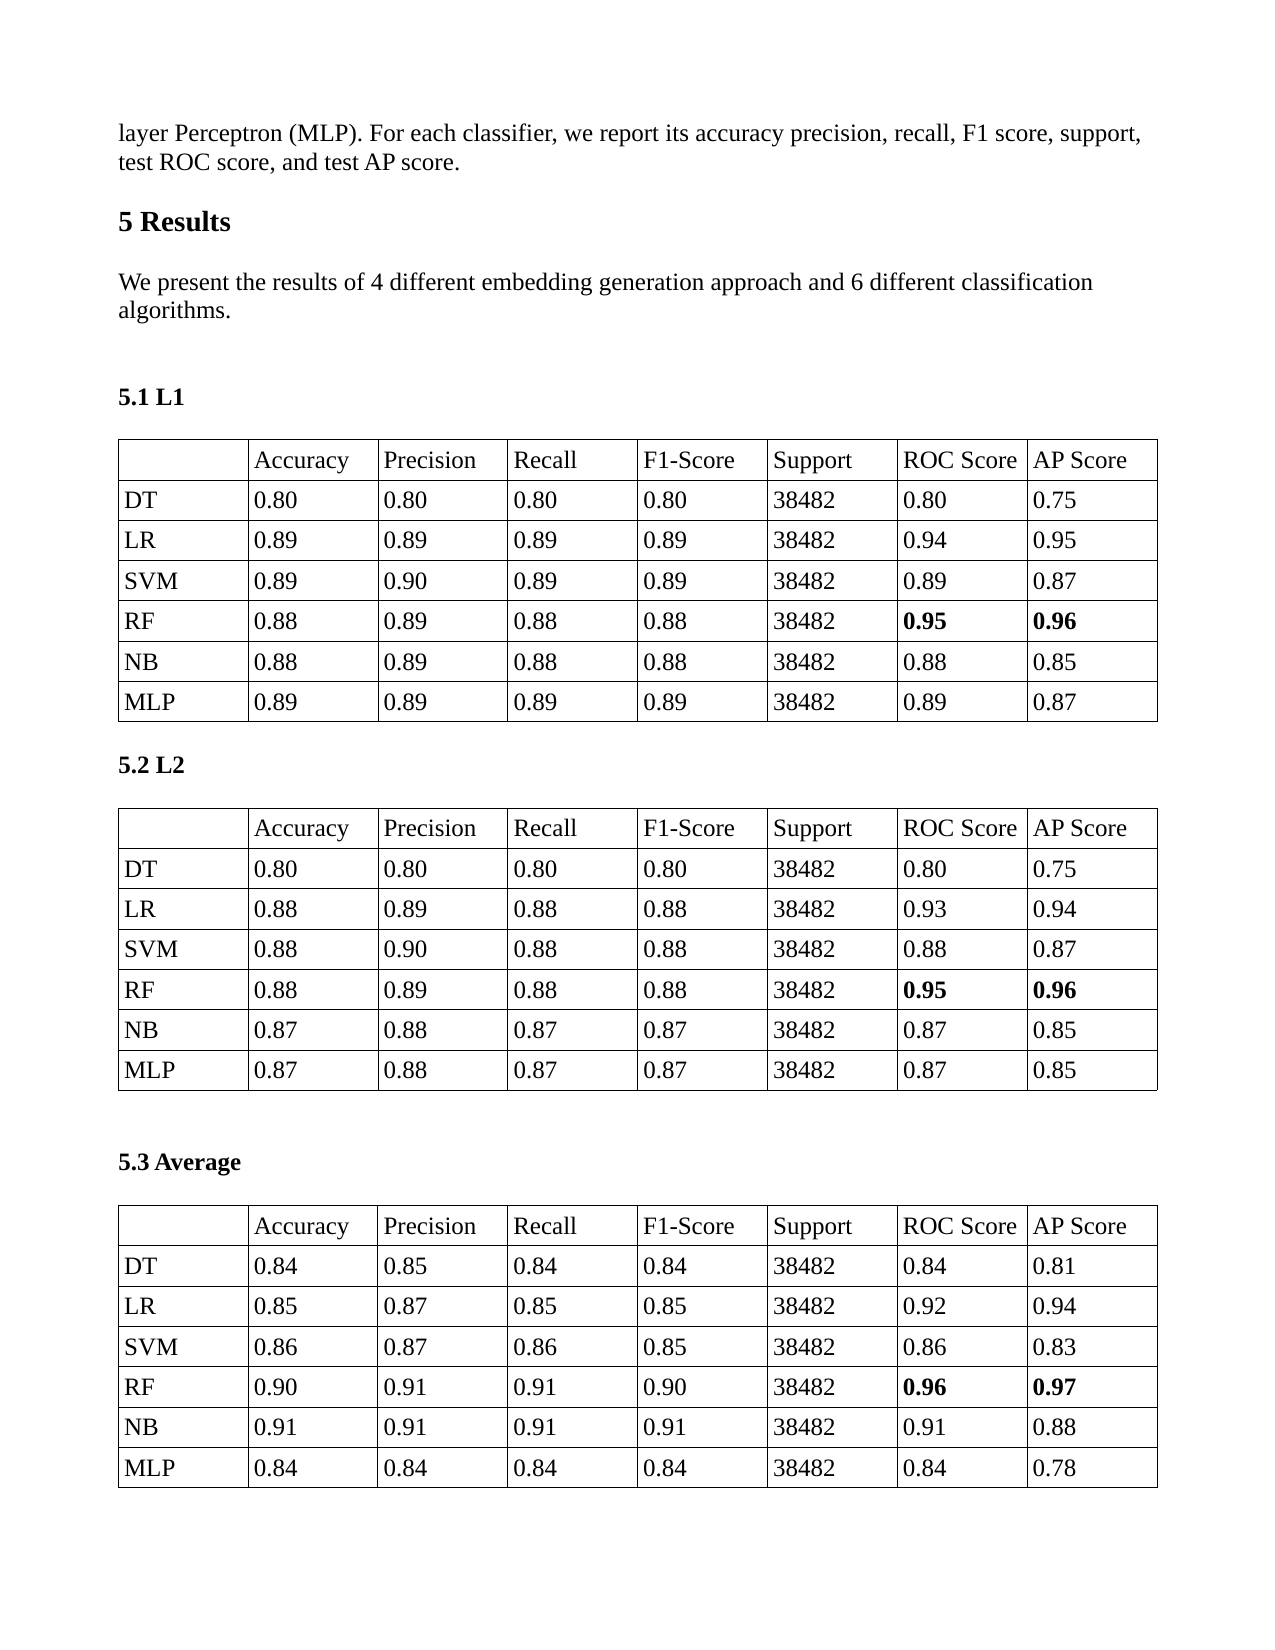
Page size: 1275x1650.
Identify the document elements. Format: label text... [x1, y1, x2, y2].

table_cell RF [119, 601, 248, 641]
table_cell 38482 [768, 561, 897, 600]
table_cell 0.75 [1028, 849, 1157, 888]
table_cell 0.89 [379, 521, 507, 560]
table_cell 0.89 [508, 682, 637, 721]
table_cell 0.88 [638, 642, 767, 681]
table_cell 0.87 [249, 1010, 378, 1049]
table_cell 0.95 [1028, 521, 1157, 560]
table_header [119, 1206, 248, 1245]
table_cell 0.84 [249, 1448, 377, 1487]
table_cell 38482 [768, 481, 897, 520]
table_cell 38482 [768, 1367, 897, 1407]
table_cell 0.89 [508, 521, 637, 560]
table_cell NB [119, 1408, 248, 1447]
table_cell 0.84 [508, 1246, 637, 1286]
table_cell 0.89 [249, 521, 378, 560]
table_cell 0.87 [638, 1010, 767, 1049]
table_cell 0.85 [638, 1287, 767, 1326]
table_cell 0.91 [898, 1408, 1027, 1447]
table_header [119, 809, 248, 848]
table_cell 0.78 [1028, 1448, 1157, 1487]
table_cell 0.88 [249, 930, 378, 969]
table_cell 0.89 [638, 521, 767, 560]
table_cell 0.90 [249, 1367, 377, 1407]
table_header Recall [508, 440, 637, 479]
table_cell 0.87 [898, 1051, 1027, 1090]
table_cell 0.90 [379, 930, 507, 969]
table_cell 38482 [768, 1327, 897, 1366]
table_cell 0.88 [1028, 1408, 1157, 1447]
table_header ROC Score [898, 440, 1027, 479]
table_header Accuracy [249, 809, 378, 848]
table_cell LR [119, 1287, 248, 1326]
table_header F1-Score [638, 1206, 767, 1245]
table_cell 0.80 [898, 849, 1027, 888]
table_cell 0.84 [508, 1448, 637, 1487]
table_cell 0.80 [379, 849, 507, 888]
table_cell 0.91 [508, 1408, 637, 1447]
table_cell SVM [119, 1327, 248, 1366]
table_cell 0.88 [249, 642, 378, 681]
table_cell 0.88 [508, 930, 637, 969]
table_cell 0.87 [378, 1287, 507, 1326]
table_cell 38482 [768, 1010, 897, 1049]
table_cell 0.84 [638, 1246, 767, 1286]
table_cell 38482 [768, 1408, 897, 1447]
table_cell 0.81 [1028, 1246, 1157, 1286]
table_cell 0.80 [249, 849, 378, 888]
table_cell RF [119, 1367, 248, 1407]
table_cell 0.88 [379, 1051, 507, 1090]
table_cell 38482 [768, 1287, 897, 1326]
table_cell 0.88 [638, 930, 767, 969]
table_cell 0.96 [898, 1367, 1027, 1407]
table_cell 0.87 [638, 1051, 767, 1090]
table_cell 0.85 [508, 1287, 637, 1326]
table_cell DT [119, 1246, 248, 1286]
table_header F1-Score [638, 809, 767, 848]
table_cell DT [119, 481, 248, 520]
table_cell NB [119, 642, 248, 681]
table_cell 0.93 [898, 889, 1027, 929]
text 5.1 L1 [118, 382, 1157, 410]
table_header Precision [378, 1206, 507, 1245]
table_cell 0.87 [1028, 930, 1157, 969]
table_cell 0.87 [898, 1010, 1027, 1049]
table_cell 0.86 [249, 1327, 377, 1366]
table_cell 0.84 [898, 1448, 1027, 1487]
table_cell 0.88 [249, 970, 378, 1009]
table_cell 0.85 [1028, 642, 1157, 681]
table_cell 38482 [768, 930, 897, 969]
table_cell 0.89 [898, 682, 1027, 721]
table_cell MLP [119, 1448, 248, 1487]
table_cell 0.85 [1028, 1051, 1157, 1090]
table_cell 0.85 [378, 1246, 507, 1286]
table_header Precision [379, 809, 507, 848]
table_header Support [768, 440, 897, 479]
table_cell 0.80 [638, 849, 767, 888]
table_cell 0.84 [378, 1448, 507, 1487]
table_cell 0.96 [1028, 601, 1157, 641]
table_cell 0.89 [508, 561, 637, 600]
table_cell 0.80 [249, 481, 378, 520]
table_cell 38482 [768, 521, 897, 560]
table_cell 38482 [768, 1246, 897, 1286]
table_cell 0.84 [898, 1246, 1027, 1286]
table_cell 0.96 [1028, 970, 1157, 1009]
table_cell 0.88 [508, 642, 637, 681]
table_cell 38482 [768, 849, 897, 888]
table_cell 0.84 [638, 1448, 767, 1487]
table_cell 0.80 [508, 849, 637, 888]
table_header ROC Score [898, 809, 1027, 848]
table_cell 38482 [768, 970, 897, 1009]
table_cell 0.89 [379, 682, 507, 721]
text 5 Results [118, 204, 1157, 238]
table_cell 0.90 [638, 1367, 767, 1407]
table_header AP Score [1028, 1206, 1157, 1245]
table_header Accuracy [249, 440, 378, 479]
text 5.3 Average [118, 1147, 1157, 1176]
table_cell 0.75 [1028, 481, 1157, 520]
table_cell 0.88 [508, 970, 637, 1009]
table_cell 38482 [768, 1051, 897, 1090]
table_cell SVM [119, 930, 248, 969]
table_cell 0.85 [1028, 1010, 1157, 1049]
table_cell 0.87 [508, 1010, 637, 1049]
table_cell 0.91 [378, 1408, 507, 1447]
table_cell 0.94 [898, 521, 1027, 560]
table_cell RF [119, 970, 248, 1009]
table_cell 0.91 [378, 1367, 507, 1407]
table_cell 0.91 [508, 1367, 637, 1407]
table_cell 0.95 [898, 970, 1027, 1009]
table_cell 0.94 [1028, 1287, 1157, 1326]
table_cell 0.88 [638, 889, 767, 929]
table_cell 0.87 [508, 1051, 637, 1090]
table_cell 0.83 [1028, 1327, 1157, 1366]
table_cell 38482 [768, 682, 897, 721]
table_header ROC Score [898, 1206, 1027, 1245]
table_cell 38482 [768, 889, 897, 929]
table_cell 0.89 [249, 682, 378, 721]
table_cell NB [119, 1010, 248, 1049]
table_cell 0.91 [249, 1408, 377, 1447]
table_cell 38482 [768, 601, 897, 641]
table_cell 0.89 [379, 642, 507, 681]
table_header Recall [508, 1206, 637, 1245]
table_cell SVM [119, 561, 248, 600]
table_cell 0.88 [638, 970, 767, 1009]
table_cell 0.88 [249, 601, 378, 641]
table_cell 0.89 [898, 561, 1027, 600]
table_cell DT [119, 849, 248, 888]
table_cell 0.88 [508, 601, 637, 641]
table_cell 0.80 [508, 481, 637, 520]
table_cell 38482 [768, 1448, 897, 1487]
table_cell 0.87 [249, 1051, 378, 1090]
table_cell 38482 [768, 642, 897, 681]
table_cell 0.88 [638, 601, 767, 641]
table_header Accuracy [249, 1206, 377, 1245]
table_cell 0.91 [638, 1408, 767, 1447]
table_cell 0.88 [508, 889, 637, 929]
table_cell 0.87 [1028, 561, 1157, 600]
table_cell LR [119, 521, 248, 560]
table_cell 0.87 [378, 1327, 507, 1366]
table_cell 0.89 [379, 889, 507, 929]
table_header [119, 440, 248, 479]
table_cell 0.92 [898, 1287, 1027, 1326]
table_cell 0.80 [379, 481, 507, 520]
table_cell 0.88 [898, 930, 1027, 969]
table_cell 0.89 [249, 561, 378, 600]
table_cell 0.89 [638, 682, 767, 721]
table_cell 0.95 [898, 601, 1027, 641]
table_cell 0.86 [898, 1327, 1027, 1366]
table_cell MLP [119, 682, 248, 721]
table_header Recall [508, 809, 637, 848]
table_cell 0.97 [1028, 1367, 1157, 1407]
table_cell 0.90 [379, 561, 507, 600]
table_cell 0.88 [898, 642, 1027, 681]
table_cell MLP [119, 1051, 248, 1090]
table_header Support [768, 1206, 897, 1245]
table_cell 0.80 [638, 481, 767, 520]
table_header Precision [379, 440, 507, 479]
table_cell 0.85 [638, 1327, 767, 1366]
table_cell 0.88 [379, 1010, 507, 1049]
table_header AP Score [1028, 440, 1157, 479]
text We present the results of 4 different embedding generation approach and 6 different classification algorithms. [118, 267, 1157, 324]
table_header F1-Score [638, 440, 767, 479]
table_header AP Score [1028, 809, 1157, 848]
text 5.2 L2 [118, 750, 1157, 779]
table_cell 0.89 [379, 601, 507, 641]
table_cell 0.87 [1028, 682, 1157, 721]
table_cell 0.94 [1028, 889, 1157, 929]
table_cell LR [119, 889, 248, 929]
table_cell 0.86 [508, 1327, 637, 1366]
table_header Support [768, 809, 897, 848]
table_cell 0.89 [638, 561, 767, 600]
table_cell 0.85 [249, 1287, 377, 1326]
table_cell 0.80 [898, 481, 1027, 520]
table_cell 0.88 [249, 889, 378, 929]
table_cell 0.89 [379, 970, 507, 1009]
text layer Perceptron (MLP). For each classifier, we report its accuracy precision, recall, F1 score, support, test ROC score, and test AP score. [118, 118, 1157, 176]
table_cell 0.84 [249, 1246, 377, 1286]
